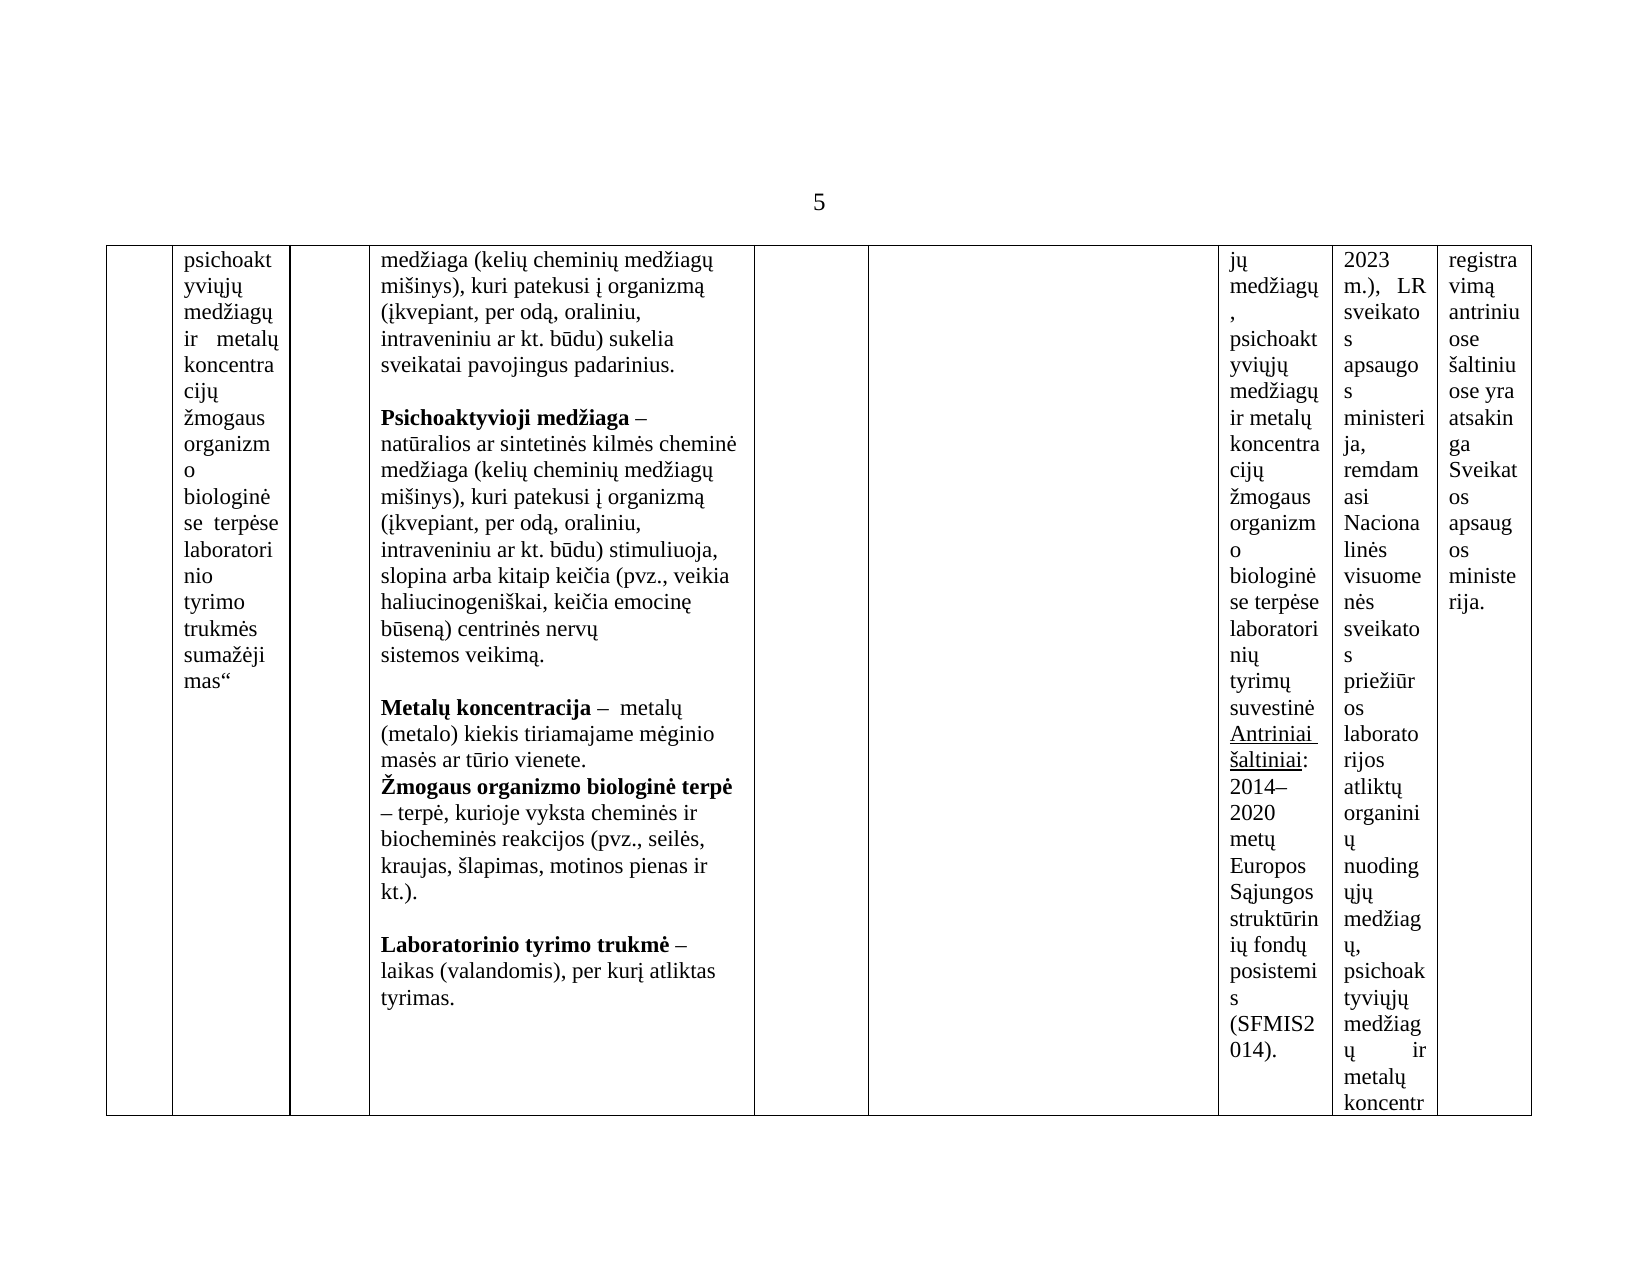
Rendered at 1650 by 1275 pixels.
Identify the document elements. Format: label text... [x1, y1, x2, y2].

table_cell 2023 m.), LR sveikatos apsaugos ministerija, remdamasi Nacionalinės visuomenės sveikatos priežiūros laboratorijos atliktų organinių nuodingųjų medžiagų, psichoaktyviųjų medžiagų ir metalų koncentr [1333, 246, 1437, 1115]
table_cell psichoaktyviųjų medžiagų ir metalų koncentracijų žmogaus organizmo biologinėse terpėse laboratorinio tyrimo trukmės sumažėjimas“ [173, 246, 289, 1115]
table_cell [291, 246, 369, 1115]
table_cell [869, 246, 1218, 1115]
table_cell [755, 246, 868, 1115]
table_cell medžiaga (kelių cheminių medžiagų mišinys), kuri patekusi į organizmą (įkvepiant, per odą, oraliniu, intraveniniu ar kt. būdu) sukelia sveikatai pavojingus padarinius. Psichoaktyvioji medžiaga – natūralios ar sintetinės kilmės cheminė medžiaga (kelių cheminių medžiagų mišinys), kuri patekusi į organizmą (įkvepiant, per odą, oraliniu, intraveniniu ar kt. būdu) stimuliuoja, slopina arba kitaip keičia (pvz., veikia haliucinogeniškai, keičia emocinę būseną) centrinės nervų sistemos veikimą. Metalų koncentracija – metalų (metalo) kiekis tiriamajame mėginio masės ar tūrio vienete. Žmogaus organizmo biologinė terpė – terpė, kurioje vyksta cheminės ir biocheminės reakcijos (pvz., seilės, kraujas, šlapimas, motinos pienas ir kt.). Laboratorinio tyrimo trukmė – laikas (valandomis), per kurį atliktas tyrimas. [370, 246, 754, 1115]
table_cell registravimą antriniuose šaltiniuose yra atsakinga Sveikatos apsaugos ministerija. [1438, 246, 1531, 1115]
table_cell jų medžiagų, psichoaktyviųjų medžiagų ir metalų koncentracijų žmogaus organizmo biologinėse terpėse laboratorinių tyrimų suvestinė Antriniai šaltiniai: 2014–2020 metų Europos Sąjungos struktūrinių fondų posistemis (SFMIS2014). [1219, 246, 1332, 1115]
table_cell [107, 246, 172, 1115]
